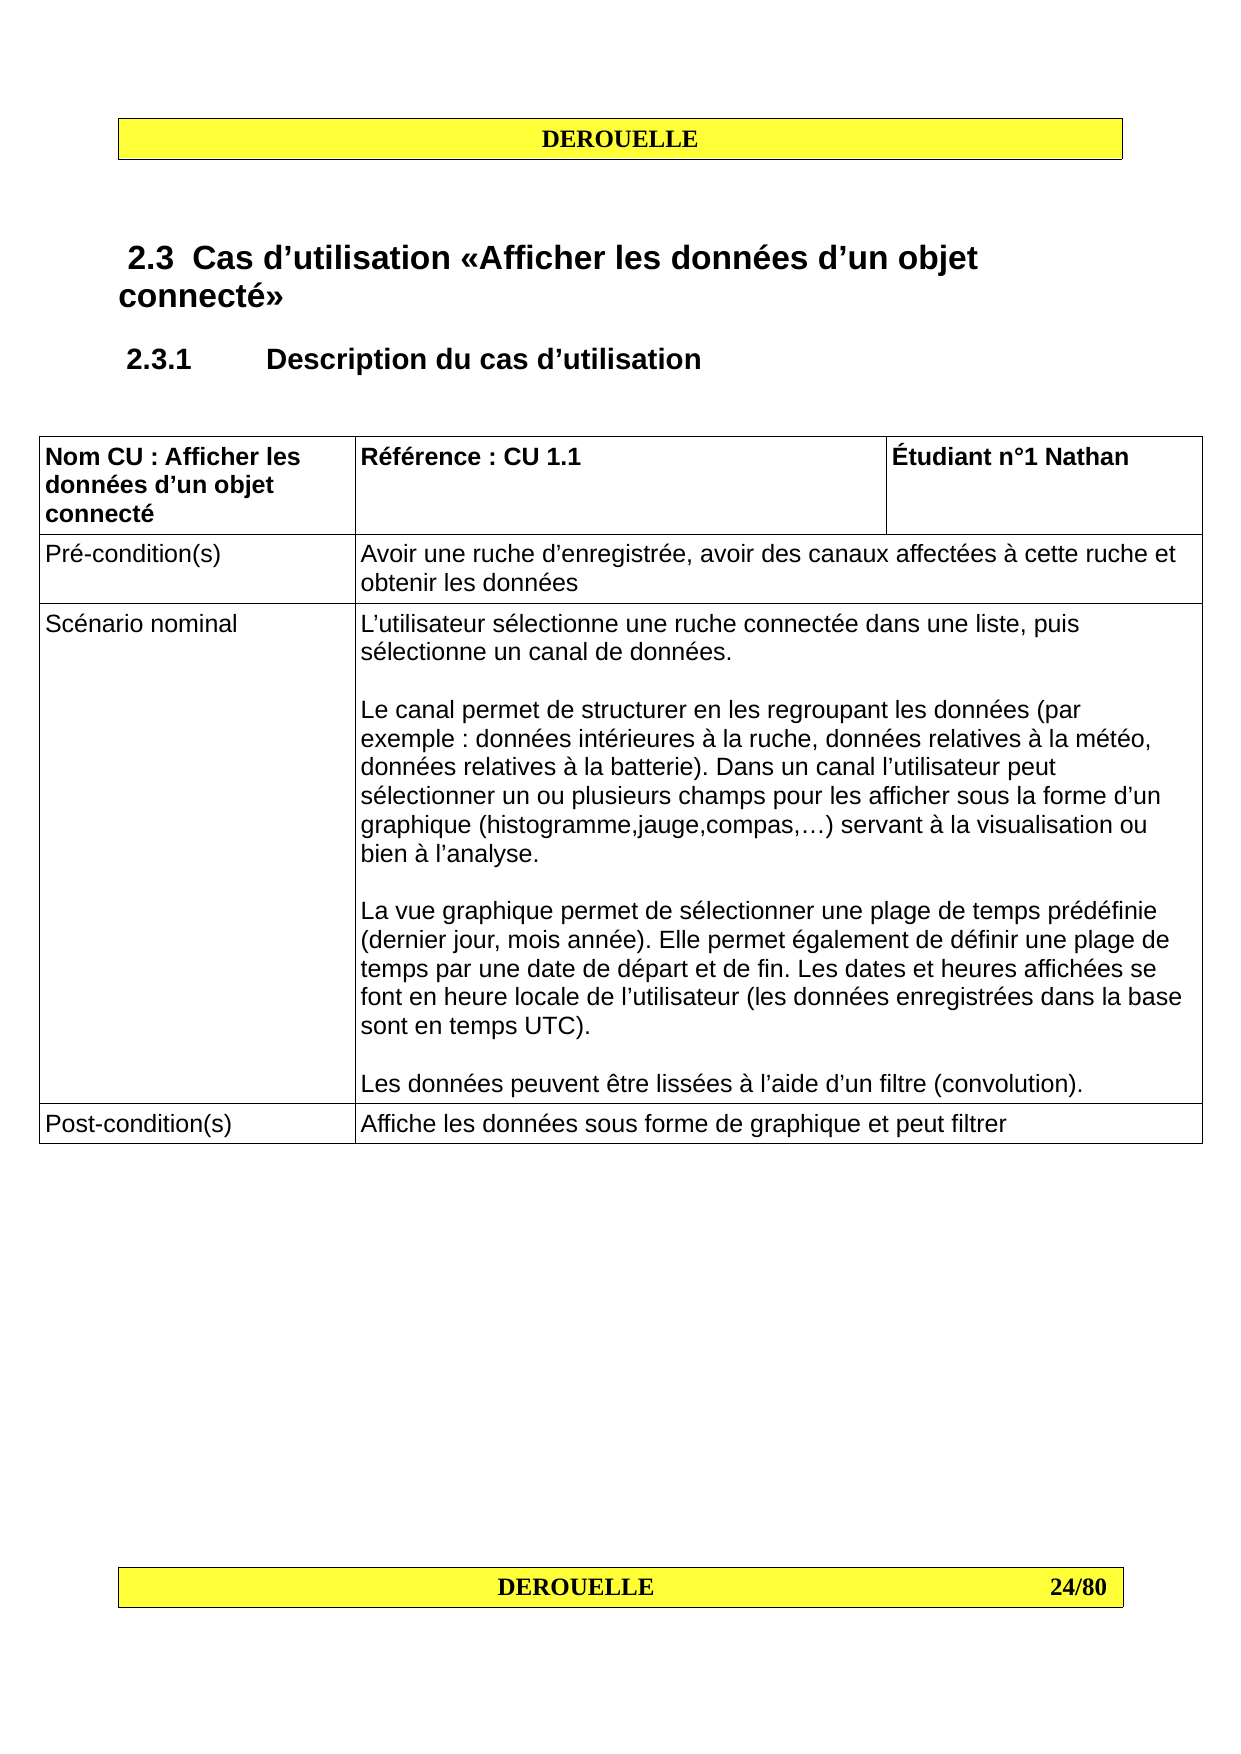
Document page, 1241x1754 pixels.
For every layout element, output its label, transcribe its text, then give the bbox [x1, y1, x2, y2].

table_cell Post-condition(s) [40, 1104, 355, 1143]
table_cell Avoir une ruche d’enregistrée, avoir des canaux affectées à cette ruche et obtenir les données [356, 535, 1202, 603]
subtitle Cas d’utilisation «Afficher les données d’un objet connecté» [118, 238, 1122, 315]
table_cell Pré-condition(s) [40, 535, 355, 603]
subtitle Description du cas d’utilisation [118, 342, 1122, 376]
table_cell L’utilisateur sélectionne une ruche connectée dans une liste, puis sélectionne un canal de données. Le canal permet de structurer en les regroupant les données (par exemple : données intérieures à la ruche, données relatives à la météo, données relatives à la batterie). Dans un canal l’utilisateur peut sélectionner un ou plusieurs champs pour les afficher sous la forme d’un graphique (histogramme,jauge,compas,…) servant à la visualisation ou bien à l’analyse. La vue graphique permet de sélectionner une plage de temps prédéfinie (dernier jour, mois année). Elle permet également de définir une plage de temps par une date de départ et de fin. Les dates et heures affichées se font en heure locale de l’utilisateur (les données enregistrées dans la base sont en temps UTC). Les données peuvent être lissées à l’aide d’un filtre (convolution). [356, 604, 1202, 1103]
table_header Nom CU : Afficher les données d’un objet connecté [40, 437, 355, 534]
table_header Étudiant n°1 Nathan [887, 437, 1202, 534]
table_cell Affiche les données sous forme de graphique et peut filtrer [356, 1104, 1202, 1143]
table_cell Scénario nominal [40, 604, 355, 1103]
table_header Référence : CU 1.1 [356, 437, 886, 534]
